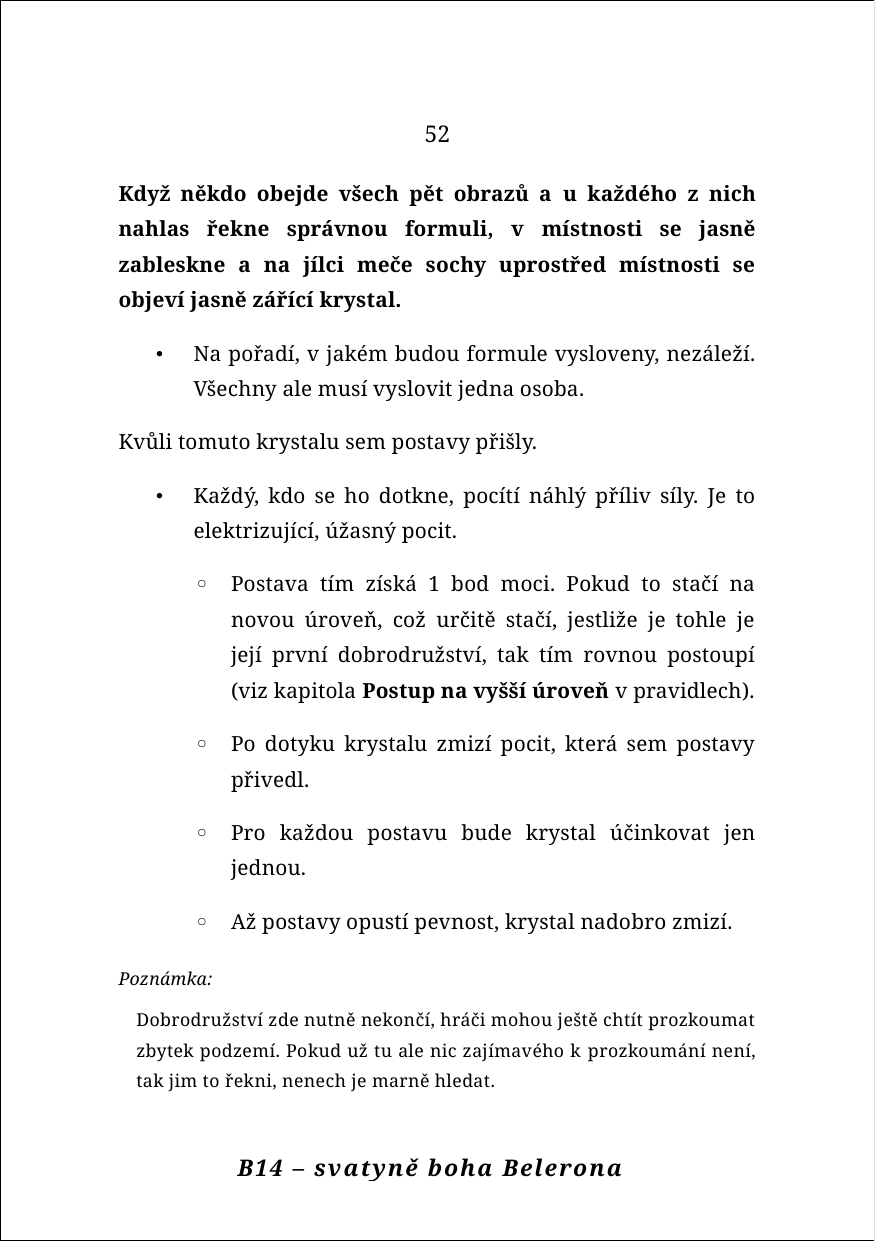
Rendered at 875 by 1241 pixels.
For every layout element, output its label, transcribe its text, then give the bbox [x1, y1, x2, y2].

list Každý, kdo se ho dotkne, pocítí náhlý příliv síly. Je to elektrizující, úžasný pocit. [156, 481, 756, 545]
text Poznámka: [118, 966, 756, 990]
text Kvůli tomuto krystalu sem postavy přišly. [118, 427, 756, 456]
list Na pořadí, v⁠ jakém budou formule vysloveny, nezáleží. Všechny ale musí vyslovit jedna osoba. [156, 339, 756, 403]
text Dobrodružství zde nutně nekončí, hráči mohou ještě chtít prozkoumat zbytek podzemí. Pokud už tu ale nic zajímavého k⁠ prozkoumání není, tak jim to řekni, nenech je marně hledat. [136, 1008, 756, 1092]
text Když někdo obejde všech pět obrazů a⁠ u⁠ každého z⁠ nich nahlas řekne správnou formuli, v⁠ místnosti se jasně zableskne a⁠ na jílci meče sochy uprostřed místnosti se objeví jasně zářící krystal. [118, 179, 756, 314]
list Až postavy opustí pevnost, krystal nadobro zmizí. [193, 907, 756, 935]
list Pro každou postavu bude krystal účinkovat jen jednou. [193, 818, 756, 882]
list Postava tím získá 1 bod moci. Pokud to stačí na novou úroveň, což určitě stačí, jestliže je tohle je její první dobrodružství, tak tím rovnou postoupí (viz kapitola Postup na vyšší úroveň v⁠ pravidlech). [193, 569, 756, 704]
list Po dotyku krystalu zmizí pocit, která sem postavy přivedl. [193, 729, 756, 793]
